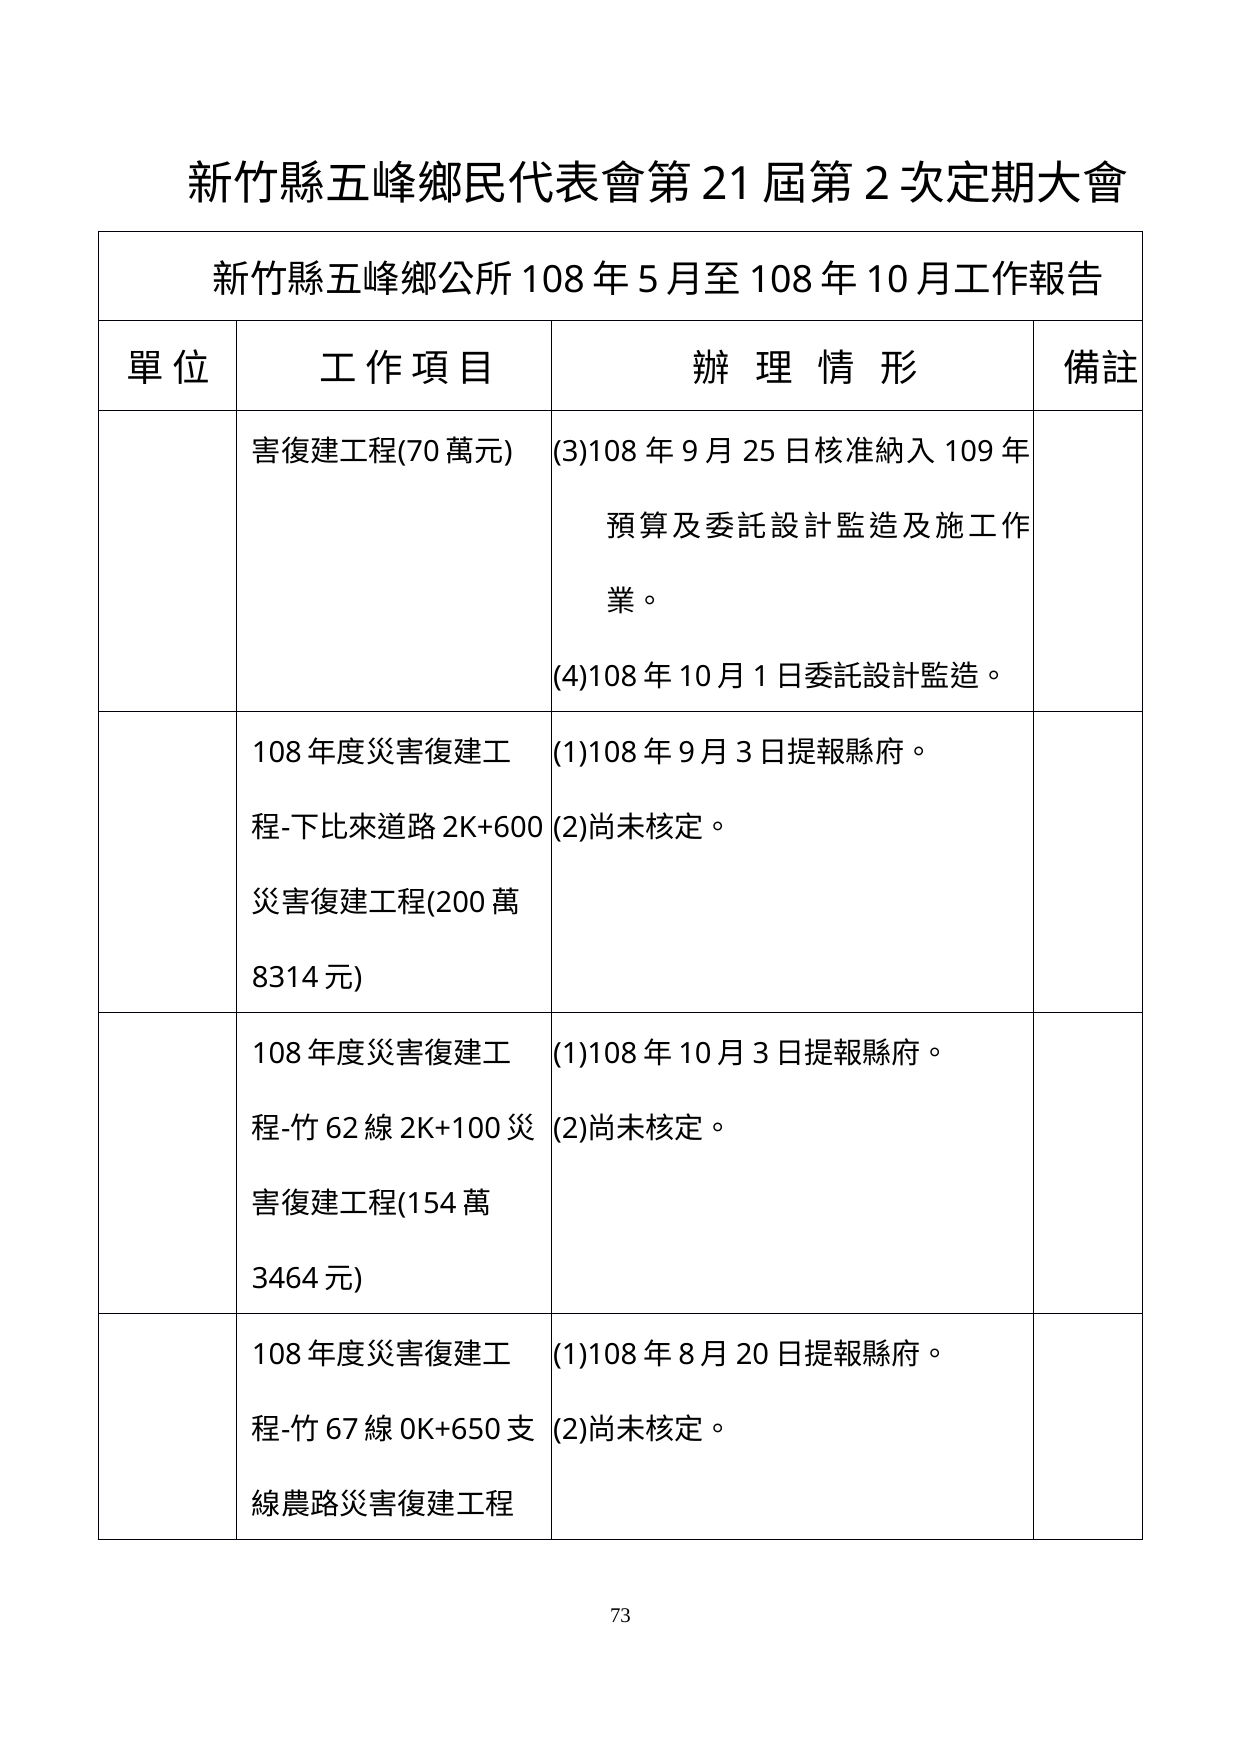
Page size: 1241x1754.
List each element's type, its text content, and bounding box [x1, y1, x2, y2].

table_cell [99, 712, 236, 1012]
table_cell (3)108年9月25日核准納入109年預算及委託設計監造及施工作業。 (4)108年10月1日委託設計監造。 [552, 411, 1033, 711]
table_cell (1)108年9月3日提報縣府。 (2)尚未核定。 [552, 712, 1033, 1012]
table_cell 單 位 [99, 321, 236, 410]
table_cell 備註 [1034, 321, 1142, 410]
table_cell 害復建工程(70萬元) [237, 411, 551, 711]
table_cell 108年度災害復建工程-竹62線2K+100災害復建工程(154萬3464元) [237, 1013, 551, 1313]
table_cell [99, 411, 236, 711]
table_cell [1034, 1013, 1142, 1313]
table_cell (1)108年8月20日提報縣府。 (2)尚未核定。 [552, 1314, 1033, 1539]
table_cell [99, 1314, 236, 1539]
table_cell 工 作 項 目 [237, 321, 551, 410]
table_cell [1034, 411, 1142, 711]
table_header 新竹縣五峰鄉民代表會第21屆第2次定期大會 [98, 129, 1142, 231]
table_cell 108年度災害復建工程-竹67線0K+650支線農路災害復建工程 [237, 1314, 551, 1539]
table_cell 新竹縣五峰鄉公所108年5月至108年10月工作報告 [99, 232, 1142, 320]
table_cell (1)108年10月3日提報縣府。 (2)尚未核定。 [552, 1013, 1033, 1313]
table_cell [1034, 1314, 1142, 1539]
table_cell [1034, 712, 1142, 1012]
table_cell [99, 1013, 236, 1313]
table_cell 108年度災害復建工程-下比來道路2K+600災害復建工程(200萬8314元) [237, 712, 551, 1012]
table_cell 辦 理 情 形 [552, 321, 1033, 410]
